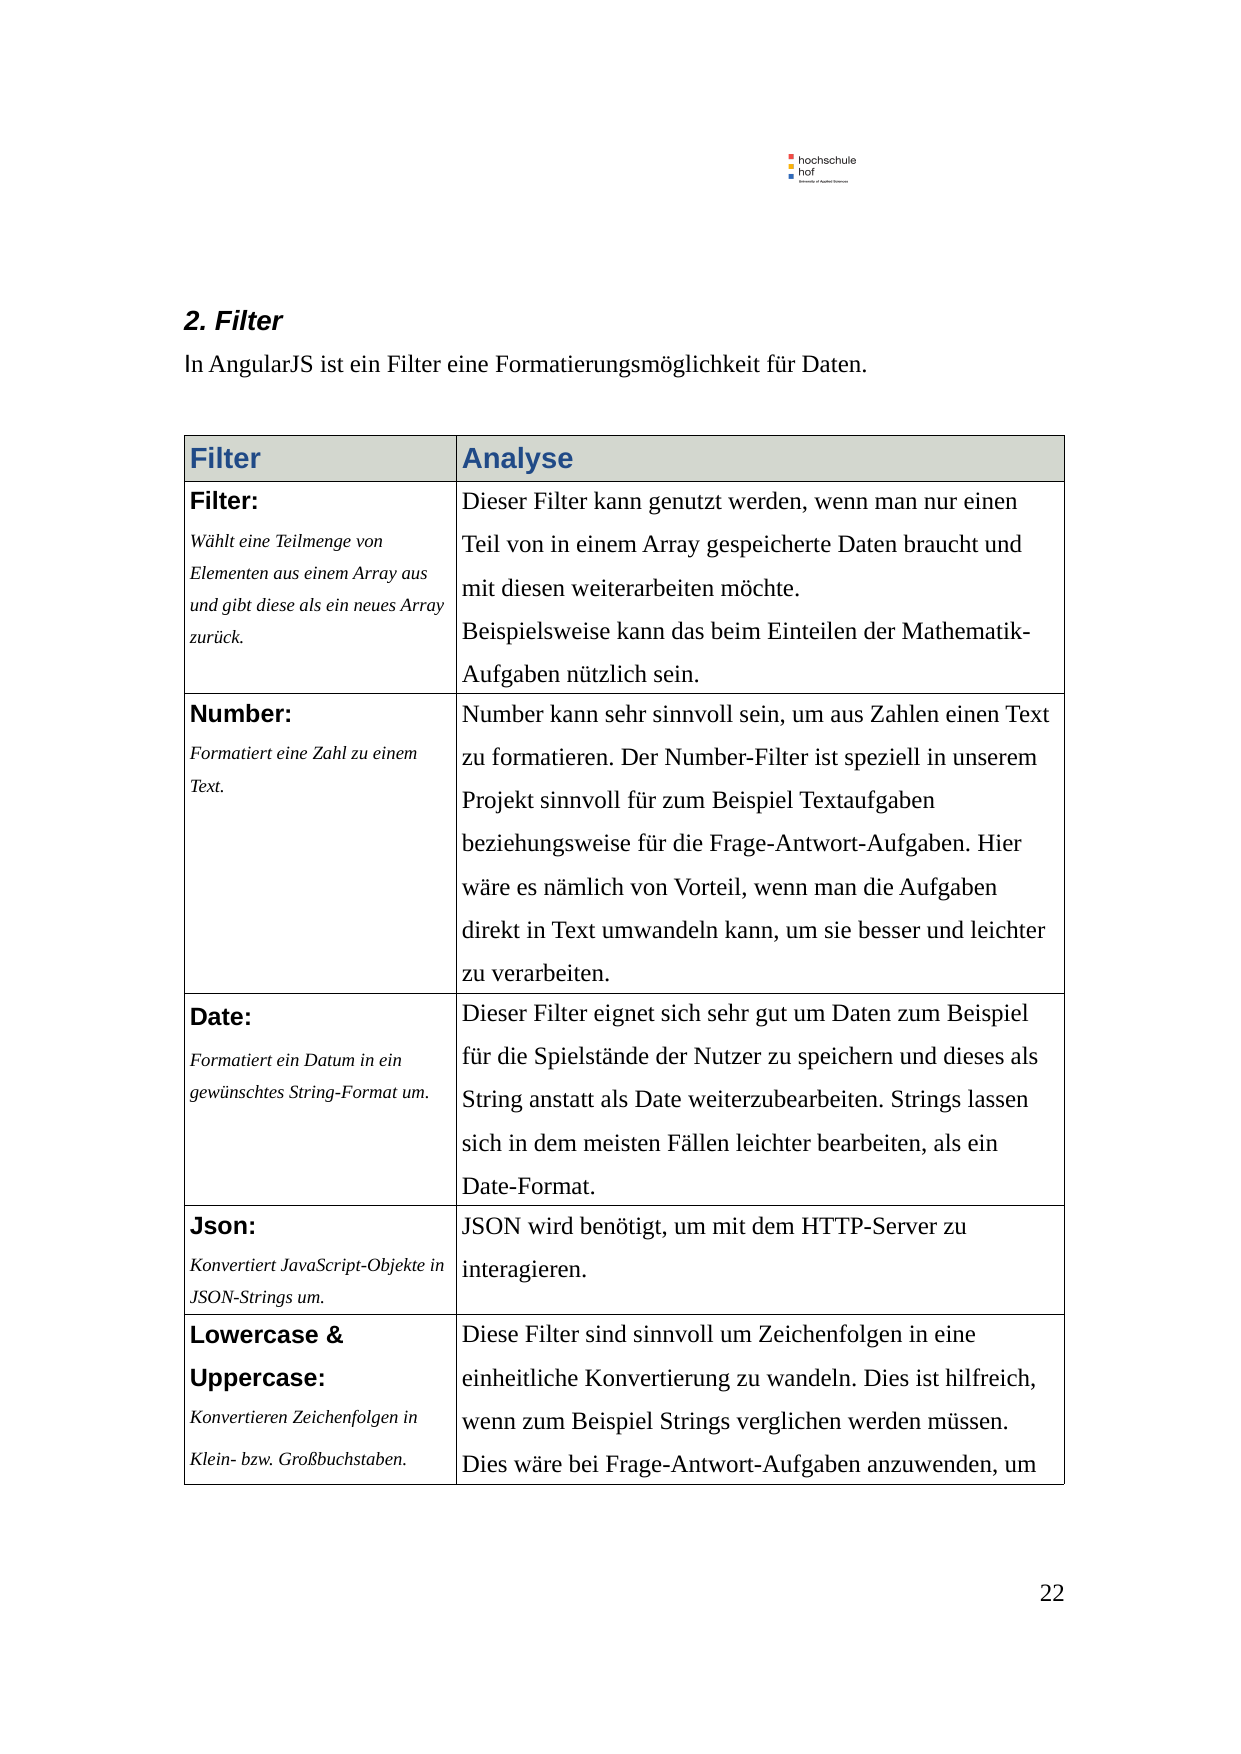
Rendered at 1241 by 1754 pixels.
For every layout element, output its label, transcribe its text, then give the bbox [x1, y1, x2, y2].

table_cell Dieser Filter eignet sich sehr gut um Daten zum Beispiel für die Spielstände der Nutzer zu speichern und dieses als String anstatt als Date weiterzubearbeiten. Strings lassen sich in dem meisten Fällen leichter bearbeiten, als ein Date-Format. [457, 994, 1064, 1205]
table_cell JSON wird benötigt, um mit dem HTTP-Server zu interagieren. [457, 1206, 1064, 1314]
table_header Filter [185, 436, 456, 481]
text In AngularJS ist ein Filter eine Formatierungsmöglichkeit für Daten. [184, 349, 1064, 378]
table_cell Dieser Filter kann genutzt werden, wenn man nur einen Teil von in einem Array gespeicherte Daten braucht und mit diesen weiterarbeiten möchte. Beispielsweise kann das beim Einteilen der Mathematik-Aufgaben nützlich sein. [457, 482, 1064, 693]
picture [788, 154, 856, 183]
table_cell Date: Formatiert ein Datum in ein gewünschtes String-Format um. [185, 994, 456, 1205]
subtitle 2. Filter [184, 305, 1064, 337]
table_cell Diese Filter sind sinnvoll um Zeichenfolgen in eine einheitliche Konvertierung zu wandeln. Dies ist hilfreich, wenn zum Beispiel Strings verglichen werden müssen. Dies wäre bei Frage-Antwort-Aufgaben anzuwenden, um [457, 1315, 1064, 1483]
table_cell Json: Konvertiert JavaScript-Objekte in JSON-Strings um. [185, 1206, 456, 1314]
table_cell Number kann sehr sinnvoll sein, um aus Zahlen einen Text zu formatieren. Der Number-Filter ist speziell in unserem Projekt sinnvoll für zum Beispiel Textaufgaben beziehungsweise für die Frage-Antwort-Aufgaben. Hier wäre es nämlich von Vorteil, wenn man die Aufgaben direkt in Text umwandeln kann, um sie besser und leichter zu verarbeiten. [457, 694, 1064, 992]
table_cell Lowercase & Uppercase: Konvertieren Zeichenfolgen in Klein- bzw. Großbuchstaben. [185, 1315, 456, 1483]
table_cell Number: Formatiert eine Zahl zu einem Text. [185, 694, 456, 992]
table_header Analyse [457, 436, 1064, 481]
table_cell Filter: Wählt eine Teilmenge von Elementen aus einem Array aus und gibt diese als ein neues Array zurück. [185, 482, 456, 693]
